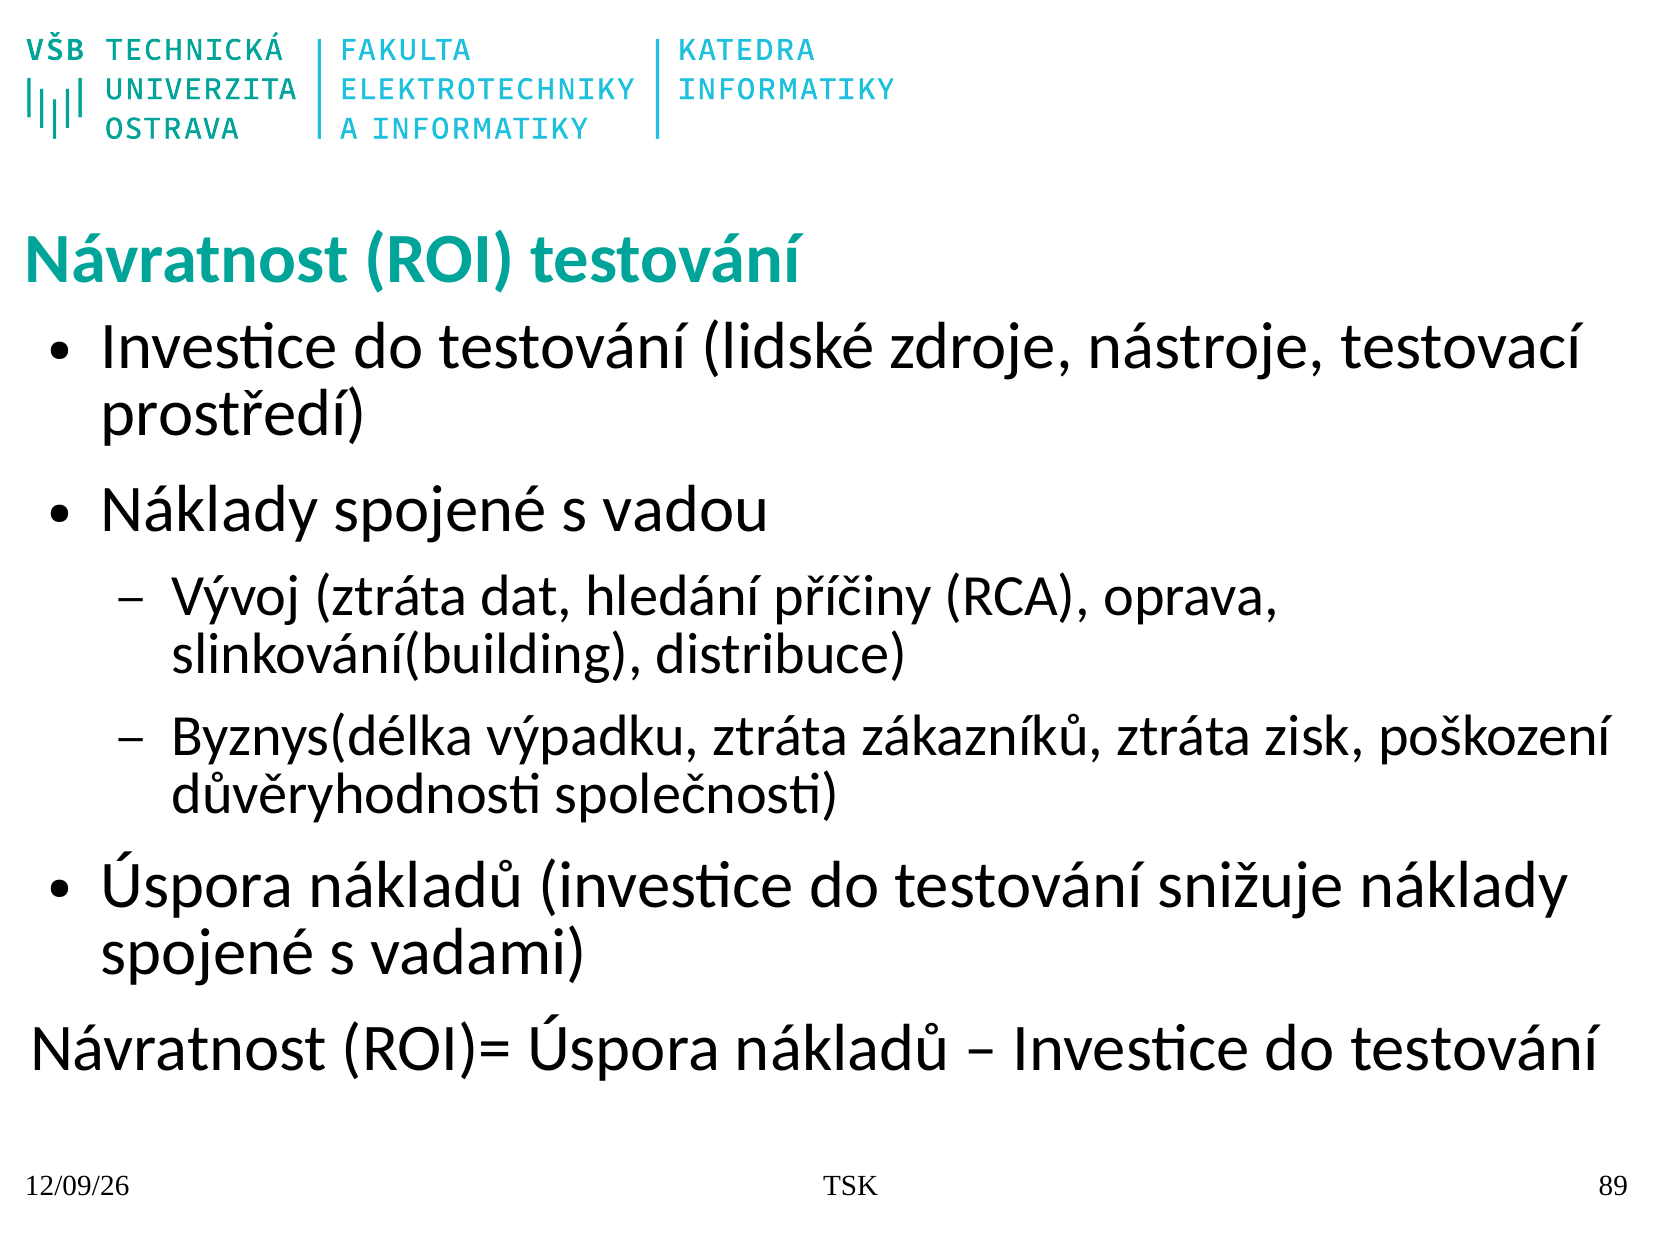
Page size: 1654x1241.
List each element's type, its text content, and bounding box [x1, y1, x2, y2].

title Návratnost (ROI) testování [24, 169, 1629, 300]
list Investice do testování (lidské zdroje, nástroje, testovací prostředí) Náklady spojené s vadou Vývoj (ztráta dat, hledání příčiny (RCA), oprava, slinkování(building), distribuce) Byznys(délka výpadku, ztráta zákazníků, ztráta zisk, poškození důvěryhodnosti společnosti) Úspora nákladů (investice do testování snižuje náklady spojené s vadami) Návratnost (ROI)= Úspora nákladů – Investice do testování [30, 318, 1629, 1146]
picture [26, 31, 894, 139]
